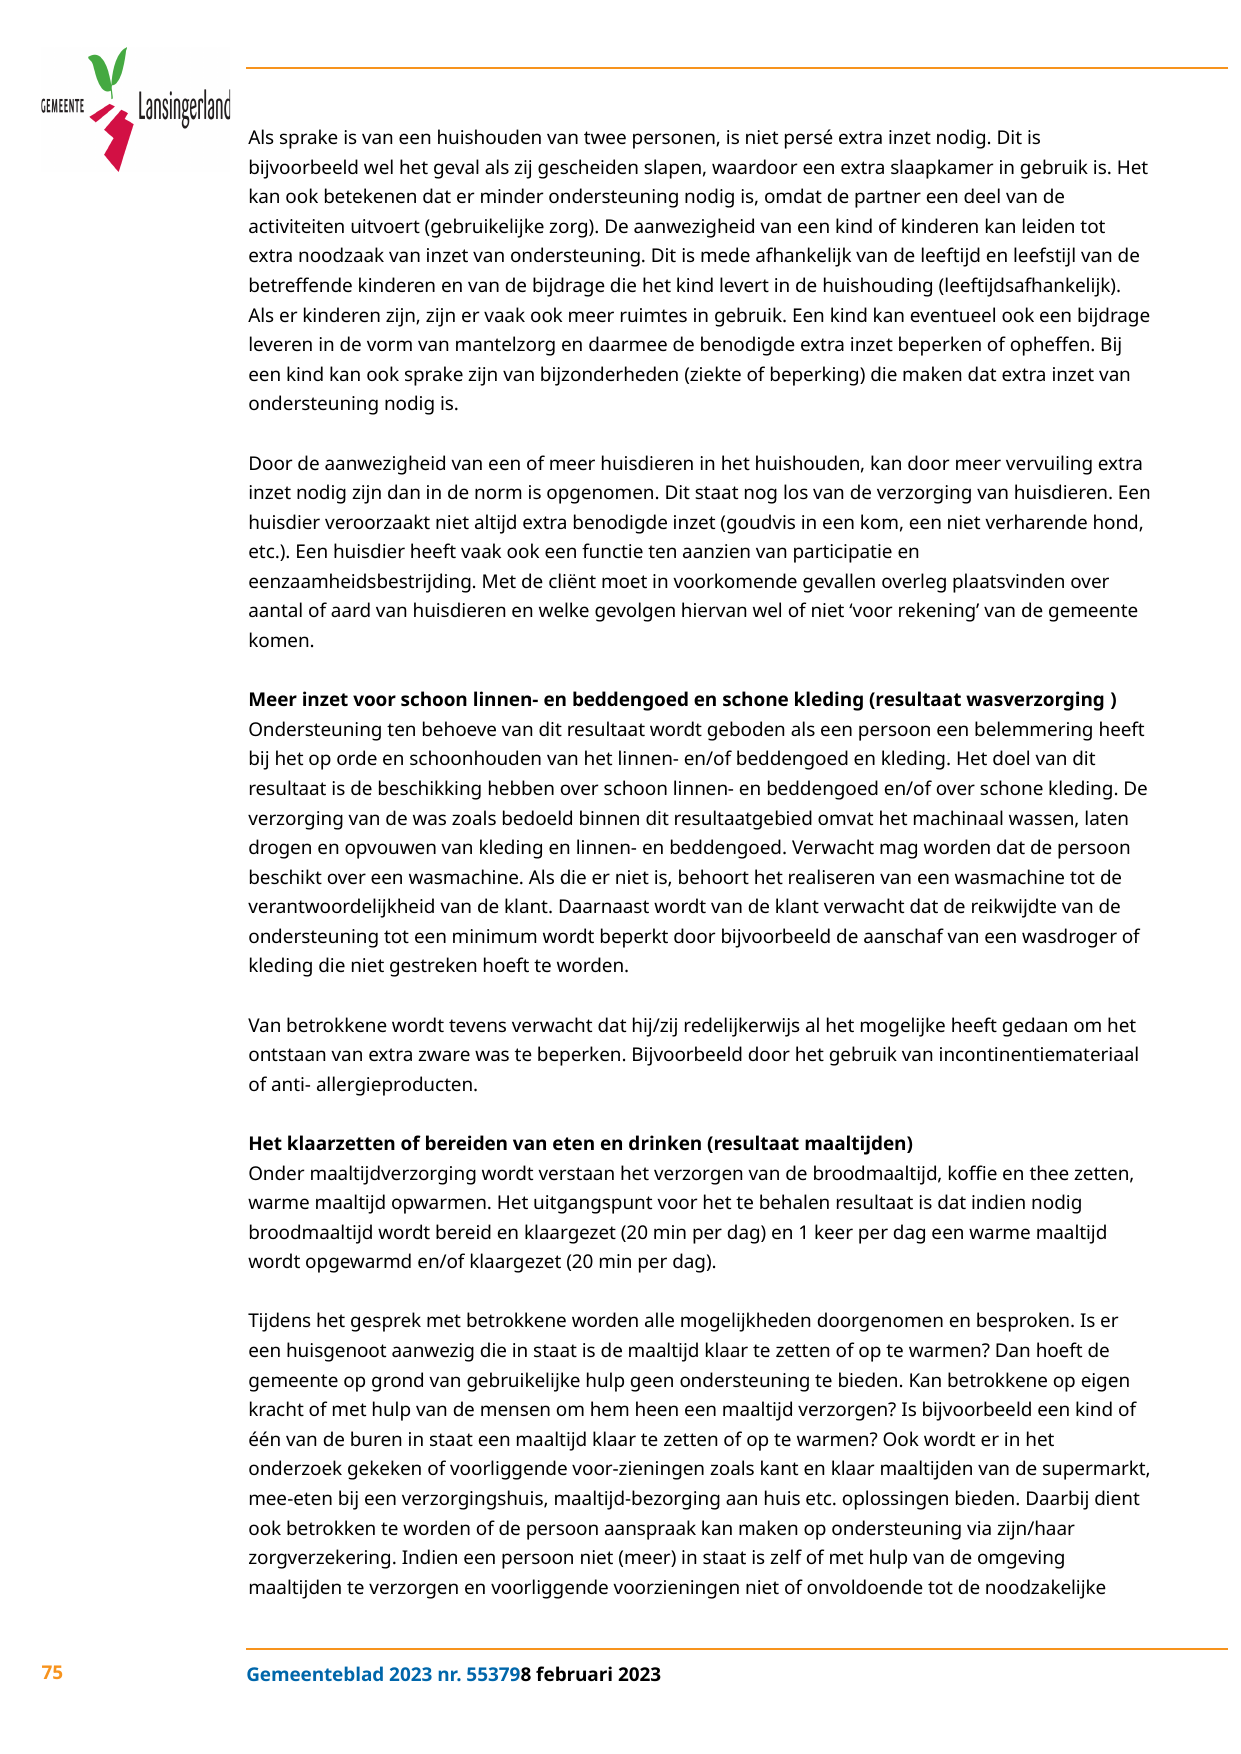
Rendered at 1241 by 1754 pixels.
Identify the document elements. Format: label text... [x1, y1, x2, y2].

text Door de aanwezigheid van een of meer huisdieren in het huishouden, kan door meer vervuiling extra inzet nodig zijn dan in de norm is opgenomen. Dit staat nog los van de verzorging van huisdieren. Een huisdier veroorzaakt niet altijd extra benodigde inzet (goudvis in een kom, een niet verharende hond, etc.). Een huisdier heeft vaak ook een functie ten aanzien van participatie en eenzaamheidsbestrijding. Met de cliënt moet in voorkomende gevallen overleg plaatsvinden over aantal of aard van huisdieren en welke gevolgen hiervan wel of niet ‘voor rekening’ van de gemeente komen. [248, 450, 1152, 653]
text Als sprake is van een huishouden van twee personen, is niet persé extra inzet nodig. Dit is bijvoorbeeld wel het geval als zij gescheiden slapen, waardoor een extra slaapkamer in gebruik is. Het kan ook betekenen dat er minder ondersteuning nodig is, omdat de partner een deel van de activiteiten uitvoert (gebruikelijke zorg). De aanwezigheid van een kind of kinderen kan leiden tot extra noodzaak van inzet van ondersteuning. Dit is mede afhankelijk van de leeftijd en leefstijl van de betreffende kinderen en van de bijdrage die het kind levert in de huishouding (leeftijdsafhankelijk). Als er kinderen zijn, zijn er vaak ook meer ruimtes in gebruik. Een kind kan eventueel ook een bijdrage leveren in de vorm van mantelzorg en daarmee de benodigde extra inzet beperken of opheffen. Bij een kind kan ook sprake zijn van bijzonderheden (ziekte of beperking) die maken dat extra inzet van ondersteuning nodig is. [248, 124, 1152, 416]
text Onder maaltijdverzorging wordt verstaan het verzorgen van de broodmaaltijd, koffie en thee zetten, warme maaltijd opwarmen. Het uitgangspunt voor het te behalen resultaat is dat indien nodig broodmaaltijd wordt bereid en klaargezet (20 min per dag) en 1 keer per dag een warme maaltijd wordt opgewarmd en/of klaargezet (20 min per dag). [248, 1160, 1152, 1274]
text Van betrokkene wordt tevens verwacht dat hij/zij redelijkerwijs al het mogelijke heeft gedaan om het ontstaan van extra zware was te beperken. Bijvoorbeeld door het gebruik van incontinentiemateriaal of anti- allergieproducten. [248, 1012, 1152, 1097]
text Het klaarzetten of bereiden van eten en drinken (resultaat maaltijden) [248, 1130, 1152, 1156]
text Ondersteuning ten behoeve van dit resultaat wordt geboden als een persoon een belemmering heeft bij het op orde en schoonhouden van het linnen- en/of beddengoed en kleding. Het doel van dit resultaat is de beschikking hebben over schoon linnen- en beddengoed en/of over schone kleding. De verzorging van de was zoals bedoeld binnen dit resultaatgebied omvat het machinaal wassen, laten drogen en opvouwen van kleding en linnen- en beddengoed. Verwacht mag worden dat de persoon beschikt over een wasmachine. Als die er niet is, behoort het realiseren van een wasmachine tot de verantwoordelijkheid van de klant. Daarnaast wordt van de klant verwacht dat de reikwijdte van de ondersteuning tot een minimum wordt beperkt door bijvoorbeeld de aanschaf van een wasdroger of kleding die niet gestreken hoeft te worden. [248, 716, 1152, 978]
picture [41, 47, 231, 172]
text Meer inzet voor schoon linnen- en beddengoed en schone kleding (resultaat wasverzorging ) [248, 686, 1152, 712]
text Tijdens het gesprek met betrokkene worden alle mogelijkheden doorgenomen en besproken. Is er een huisgenoot aanwezig die in staat is de maaltijd klaar te zetten of op te warmen? Dan hoeft de gemeente op grond van gebruikelijke hulp geen ondersteuning te bieden. Kan betrokkene op eigen kracht of met hulp van de mensen om hem heen een maaltijd verzorgen? Is bijvoorbeeld een kind of één van de buren in staat een maaltijd klaar te zetten of op te warmen? Ook wordt er in het onderzoek gekeken of voorliggende voor-zieningen zoals kant en klaar maaltijden van de supermarkt, mee-eten bij een verzorgingshuis, maaltijd-bezorging aan huis etc. oplossingen bieden. Daarbij dient ook betrokken te worden of de persoon aanspraak kan maken op ondersteuning via zijn/haar zorgverzekering. Indien een persoon niet (meer) in staat is zelf of met hulp van de omgeving maaltijden te verzorgen en voorliggende voorzieningen niet of onvoldoende tot de noodzakelijke [248, 1308, 1152, 1600]
